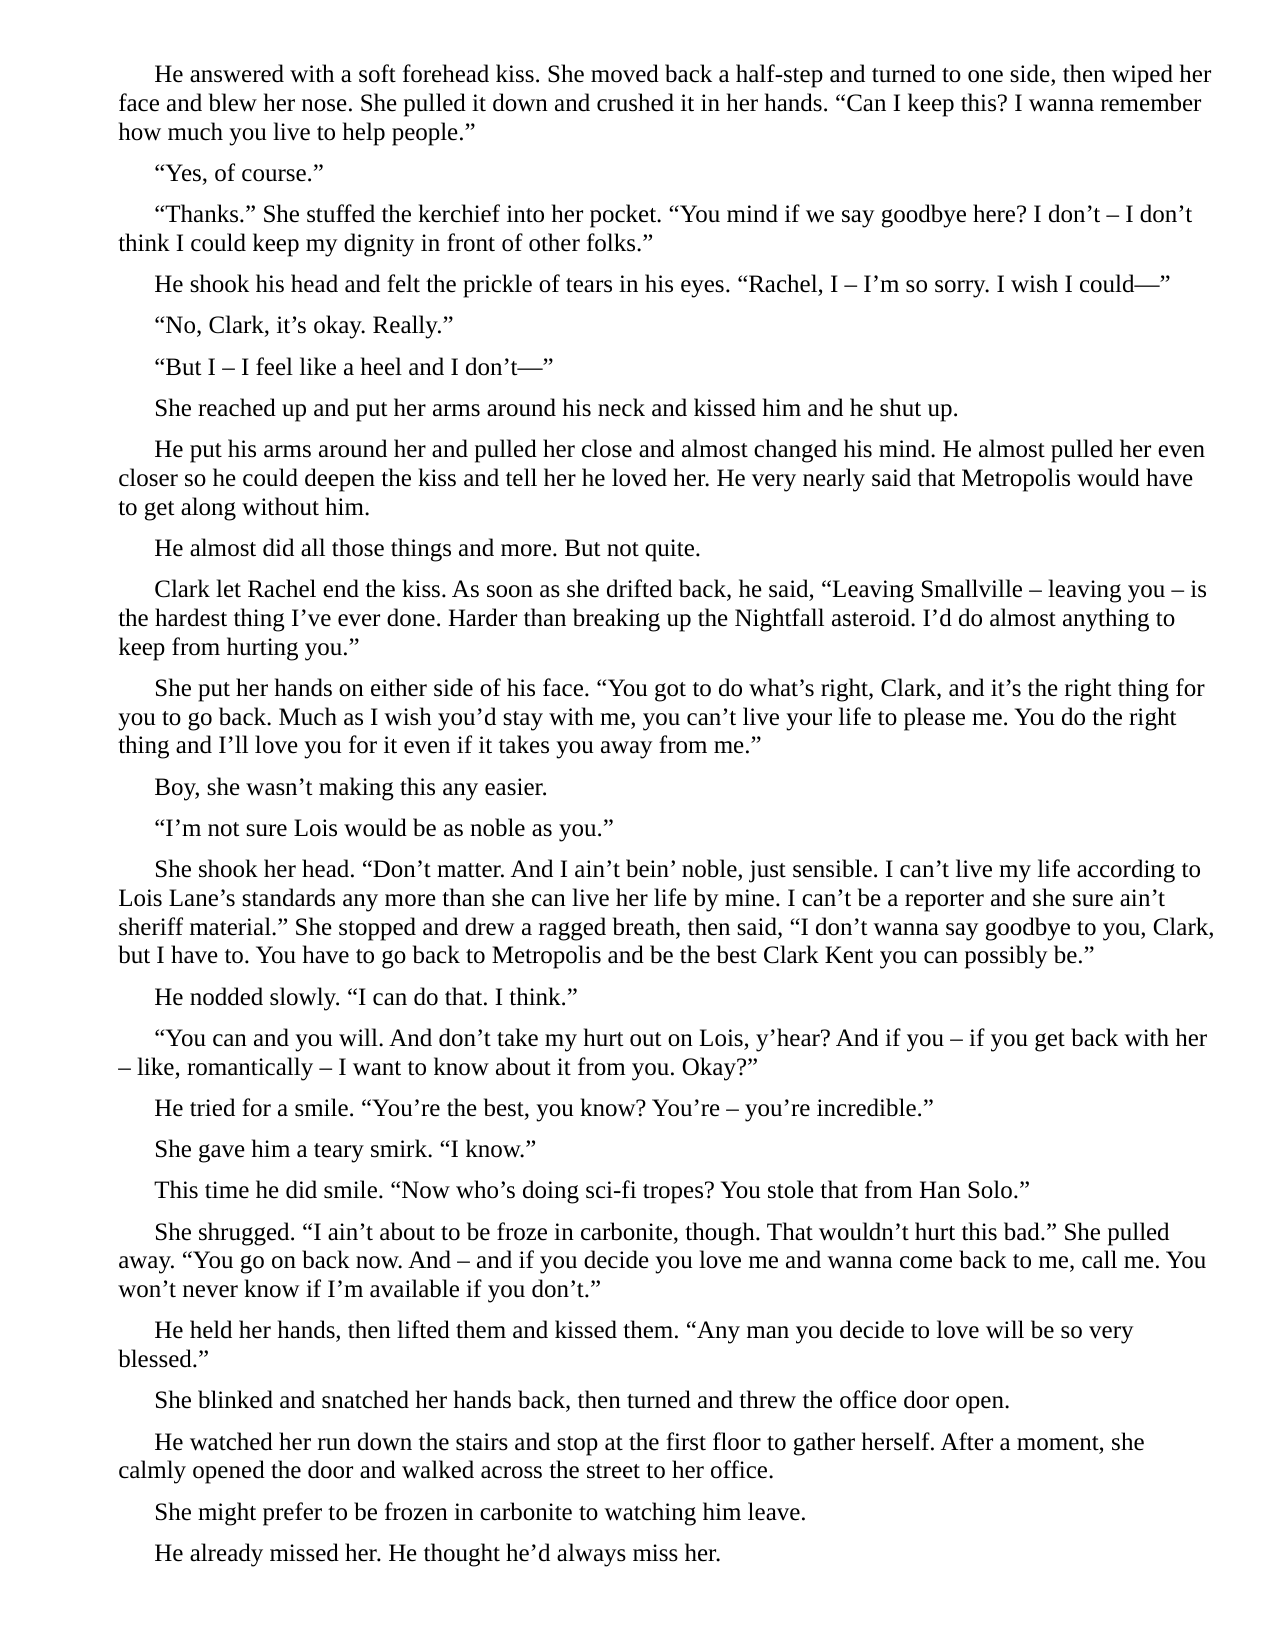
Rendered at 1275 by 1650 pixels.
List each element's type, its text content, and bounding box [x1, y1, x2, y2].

text This time he did smile. “Now who’s doing sci-fi tropes? You stole that from Han Solo.” [118, 1175, 1216, 1204]
text She shrugged. “I ain’t about to be froze in carbonite, though. That wouldn’t hurt this bad.” She pulled away. “You go on back now. And – and if you decide you love me and wanna come back to me, call me. You won’t never know if I’m available if you don’t.” [118, 1217, 1216, 1303]
text Boy, she wasn’t making this any easier. [118, 772, 1216, 800]
text He tried for a smile. “You’re the best, you know? You’re – you’re incredible.” [118, 1093, 1216, 1122]
text She might prefer to be frozen in carbonite to watching him leave. [118, 1497, 1216, 1525]
text She put her hands on either side of his face. “You got to do what’s right, Clark, and it’s the right thing for you to go back. Much as I wish you’d stay with me, you can’t live your life to please me. You do the right thing and I’ll love you for it even if it takes you away from me.” [118, 673, 1216, 759]
text He already missed her. He thought he’d always miss her. [118, 1538, 1216, 1567]
text “I’m not sure Lois would be as noble as you.” [118, 813, 1216, 842]
text She blinked and snatched her hands back, then turned and threw the office door open. [118, 1385, 1216, 1414]
text He held her hands, then lifted them and kissed them. “Any man you decide to love will be so very blessed.” [118, 1315, 1216, 1373]
text “You can and you will. And don’t take my hurt out on Lois, y’hear? And if you – if you get back with her – like, romantically – I want to know about it from you. Okay?” [118, 1023, 1216, 1080]
text He watched her run down the stairs and stop at the first floor to gather herself. After a moment, she calmly opened the door and walked across the street to her office. [118, 1427, 1216, 1484]
text He nodded slowly. “I can do that. I think.” [118, 982, 1216, 1010]
text “No, Clark, it’s okay. Really.” [118, 310, 1216, 339]
text Clark let Rachel end the kiss. As soon as she drifted back, he said, “Leaving Smallville – leaving you – is the hardest thing I’ve ever done. Harder than breaking up the Nightfall asteroid. I’d do almost anything to keep from hurting you.” [118, 574, 1216, 660]
text He almost did all those things and more. But not quite. [118, 533, 1216, 562]
text “But I – I feel like a heel and I don’t—” [118, 352, 1216, 380]
text “Thanks.” She stuffed the kerchief into her pocket. “You mind if we say goodbye here? I don’t – I don’t think I could keep my dignity in front of other folks.” [118, 199, 1216, 257]
text She reached up and put her arms around his neck and kissed him and he shut up. [118, 393, 1216, 422]
text “Yes, of course.” [118, 158, 1216, 187]
text She gave him a teary smirk. “I know.” [118, 1134, 1216, 1163]
text She shook her head. “Don’t matter. And I ain’t bein’ noble, just sensible. I can’t live my life according to Lois Lane’s standards any more than she can live her life by mine. I can’t be a reporter and she sure ain’t sheriff material.” She stopped and drew a ragged breath, then said, “I don’t wanna say goodbye to you, Clark, but I have to. You have to go back to Metropolis and be the best Clark Kent you can possibly be.” [118, 854, 1216, 969]
text He answered with a soft forehead kiss. She moved back a half-step and turned to one side, then wiped her face and blew her nose. She pulled it down and crushed it in her hands. “Can I keep this? I wanna remember how much you live to help people.” [118, 59, 1216, 145]
text He shook his head and felt the prickle of tears in his eyes. “Rachel, I – I’m so sorry. I wish I could—” [118, 269, 1216, 298]
text He put his arms around her and pulled her close and almost changed his mind. He almost pulled her even closer so he could deepen the kiss and tell her he loved her. He very nearly said that Metropolis would have to get along without him. [118, 434, 1216, 520]
